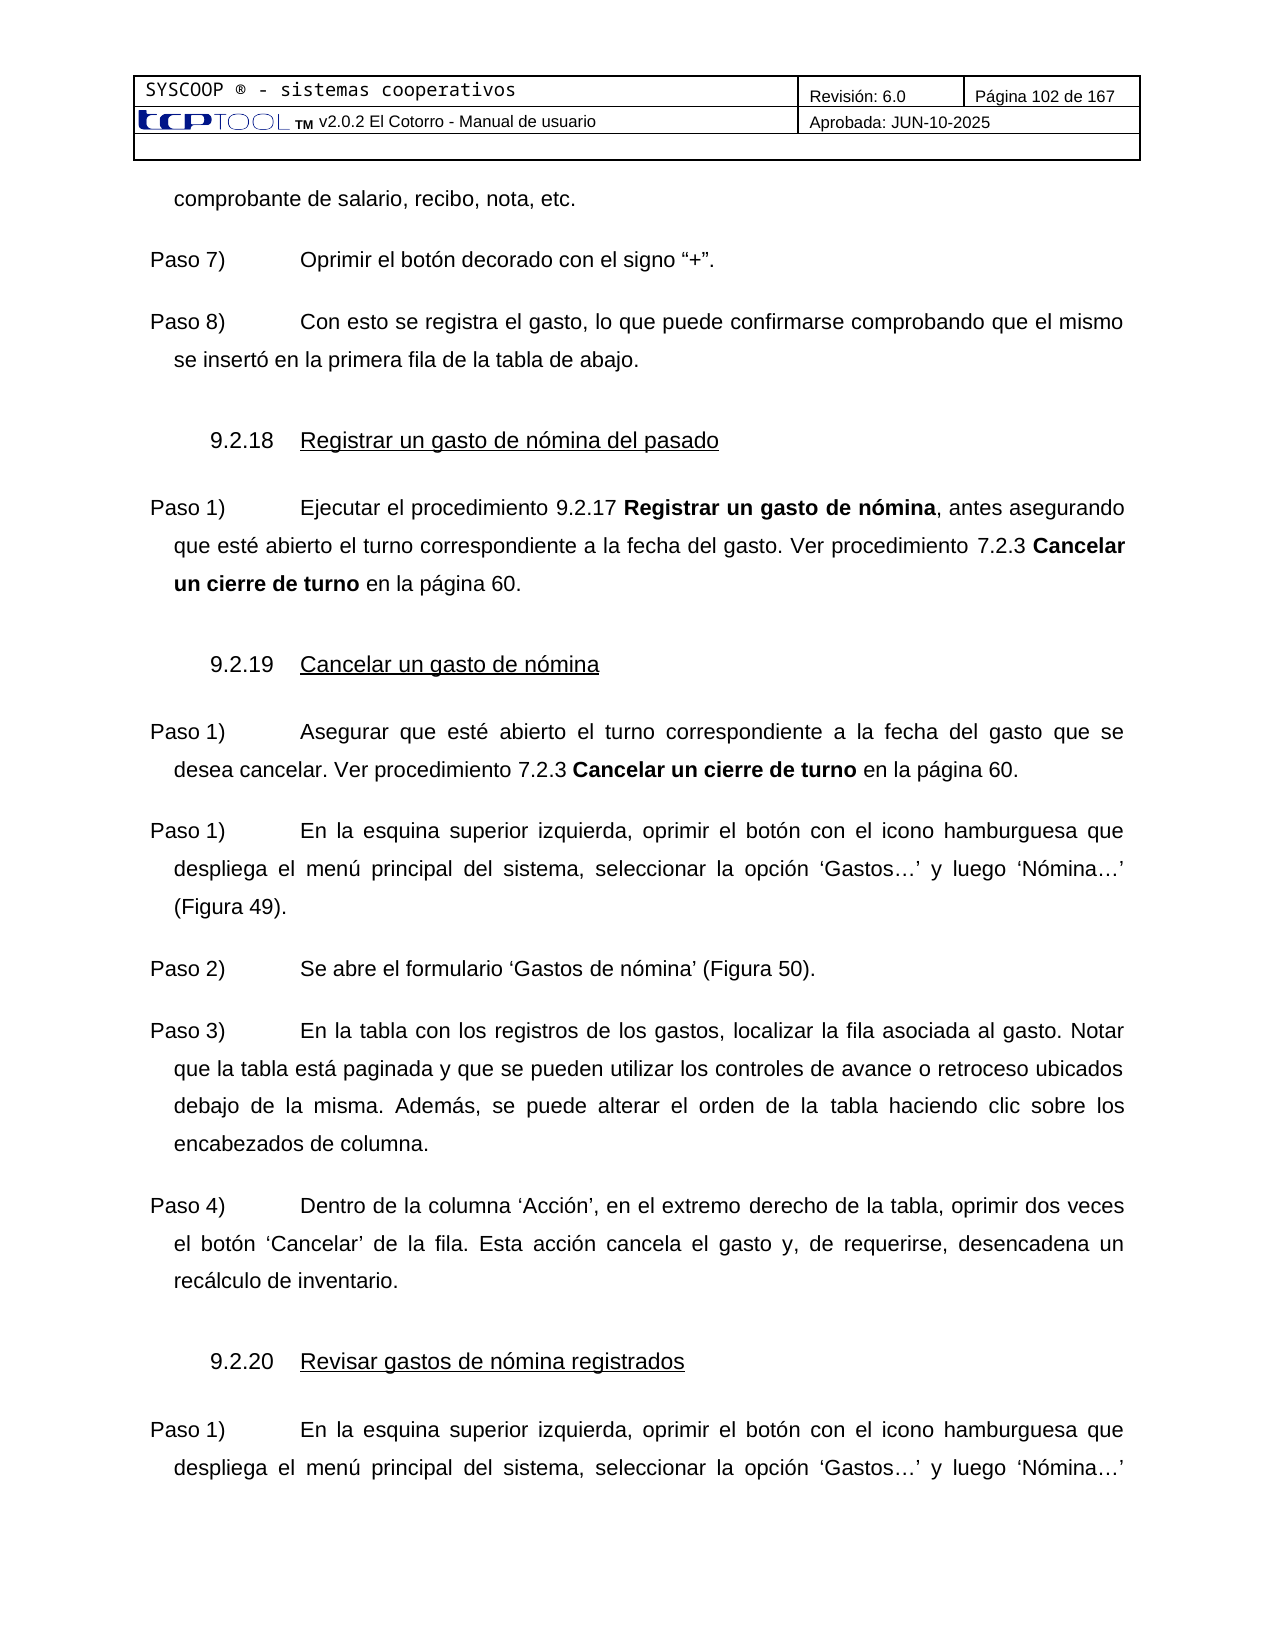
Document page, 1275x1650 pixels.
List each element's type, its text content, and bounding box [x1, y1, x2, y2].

subtitle Registrar un gasto de nómina del pasado [210, 427, 1125, 453]
list Dentro de la columna ‘Acción’, en el extremo derecho de la tabla, oprimir dos veces el botón ‘Cancelar’ de la fila. Esta acción cancela el gasto y, de requerirse, desencadena un recálculo de inventario. [150, 1193, 1125, 1294]
subtitle Cancelar un gasto de nómina [210, 651, 1125, 677]
list En la tabla con los registros de los gastos, localizar la fila asociada al gasto. Notar que la tabla está paginada y que se pueden utilizar los controles de avance o retroceso ubicados debajo de la misma. Además, se puede alterar el orden de la tabla haciendo clic sobre los encabezados de columna. [150, 1018, 1125, 1156]
subtitle Revisar gastos de nómina registrados [210, 1348, 1125, 1374]
list Oprimir el botón decorado con el signo “+”. [150, 247, 1125, 273]
list comprobante de salario, recibo, nota, etc. [150, 186, 1125, 211]
list Ejecutar el procedimiento 9.2.17 Registrar un gasto de nómina, antes asegurando que esté abierto el turno correspondiente a la fecha del gasto. Ver procedimiento 7.2.3 Cancelar un cierre de turno en la página 61. [150, 495, 1125, 596]
list En la esquina superior izquierda, oprimir el botón con el icono hamburguesa que despliega el menú principal del sistema, seleccionar la opción ‘Gastos…’ y luego ‘Nómina…’ (Figura 49). [150, 818, 1125, 919]
list Se abre el formulario ‘Gastos de nómina’ (Figura 50). [150, 956, 1125, 981]
picture [138, 110, 290, 130]
list En la esquina superior izquierda, oprimir el botón con el icono hamburguesa que despliega el menú principal del sistema, seleccionar la opción ‘Gastos…’ y luego ‘Nómina…’ [150, 1417, 1125, 1479]
list Asegurar que esté abierto el turno correspondiente a la fecha del gasto que se desea cancelar. Ver procedimiento 7.2.3 Cancelar un cierre de turno en la página 61. [150, 719, 1125, 782]
list Con esto se registra el gasto, lo que puede confirmarse comprobando que el mismo se insertó en la primera fila de la tabla de abajo. [150, 309, 1125, 372]
